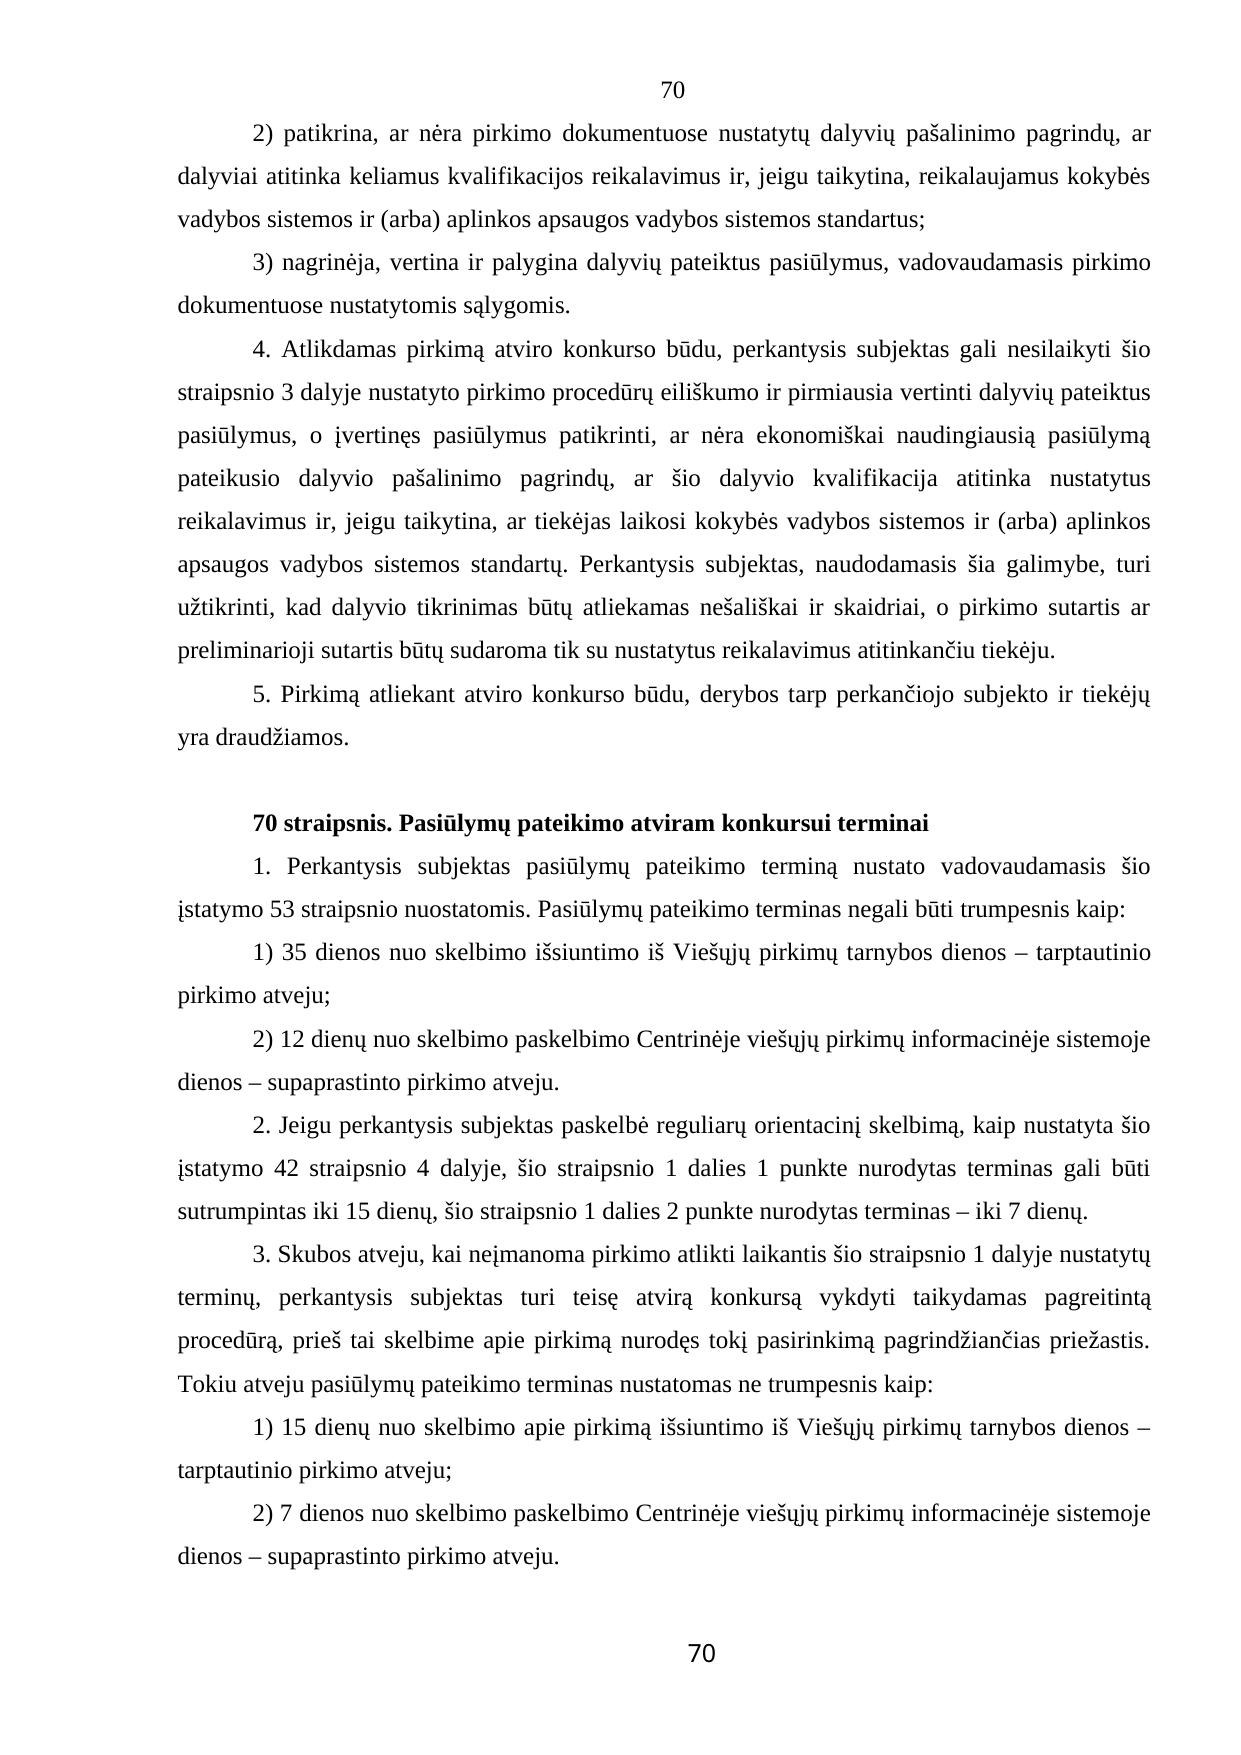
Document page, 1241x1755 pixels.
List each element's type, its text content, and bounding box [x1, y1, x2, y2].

text 2. Jeigu perkantysis subjektas paskelbė reguliarų orientacinį skelbimą, kaip nustatyta šio įstatymo 42 straipsnio 4 dalyje, šio straipsnio 1 dalies 1 punkte nurodytas terminas gali būti sutrumpintas iki 15 dienų, šio straipsnio 1 dalies 2 punkte nurodytas terminas – iki 7 dienų. [177, 1110, 1152, 1225]
text 2) 12 dienų nuo skelbimo paskelbimo Centrinėje viešųjų pirkimų informacinėje sistemoje dienos – supaprastinto pirkimo atveju. [177, 1024, 1152, 1096]
text 70 straipsnis. Pasiūlymų pateikimo atviram konkursui terminai [177, 808, 1152, 837]
text 2) 7 dienos nuo skelbimo paskelbimo Centrinėje viešųjų pirkimų informacinėje sistemoje dienos – supaprastinto pirkimo atveju. [177, 1498, 1152, 1570]
text 2) patikrina, ar nėra pirkimo dokumentuose nustatytų dalyvių pašalinimo pagrindų, ar dalyviai atitinka keliamus kvalifikacijos reikalavimus ir, jeigu taikytina, reikalaujamus kokybės vadybos sistemos ir (arba) aplinkos apsaugos vadybos sistemos standartus; [177, 118, 1152, 233]
text 1. Perkantysis subjektas pasiūlymų pateikimo terminą nustato vadovaudamasis šio įstatymo 53 straipsnio nuostatomis. Pasiūlymų pateikimo terminas negali būti trumpesnis kaip: [177, 851, 1152, 923]
text 3) nagrinėja, vertina ir palygina dalyvių pateiktus pasiūlymus, vadovaudamasis pirkimo dokumentuose nustatytomis sąlygomis. [177, 247, 1152, 319]
text 3. Skubos atveju, kai neįmanoma pirkimo atlikti laikantis šio straipsnio 1 dalyje nustatytų terminų, perkantysis subjektas turi teisę atvirą konkursą vykdyti taikydamas pagreitintą procedūrą, prieš tai skelbime apie pirkimą nurodęs tokį pasirinkimą pagrindžiančias priežastis. Tokiu atveju pasiūlymų pateikimo terminas nustatomas ne trumpesnis kaip: [177, 1239, 1152, 1397]
text 4. Atlikdamas pirkimą atviro konkurso būdu, perkantysis subjektas gali nesilaikyti šio straipsnio 3 dalyje nustatyto pirkimo procedūrų eiliškumo ir pirmiausia vertinti dalyvių pateiktus pasiūlymus, o įvertinęs pasiūlymus patikrinti, ar nėra ekonomiškai naudingiausią pasiūlymą pateikusio dalyvio pašalinimo pagrindų, ar šio dalyvio kvalifikacija atitinka nustatytus reikalavimus ir, jeigu taikytina, ar tiekėjas laikosi kokybės vadybos sistemos ir (arba) aplinkos apsaugos vadybos sistemos standartų. Perkantysis subjektas, naudodamasis šia galimybe, turi užtikrinti, kad dalyvio tikrinimas būtų atliekamas nešališkai ir skaidriai, o pirkimo sutartis ar preliminarioji sutartis būtų sudaroma tik su nustatytus reikalavimus atitinkančiu tiekėju. [177, 334, 1152, 664]
text 1) 15 dienų nuo skelbimo apie pirkimą išsiuntimo iš Viešųjų pirkimų tarnybos dienos – tarptautinio pirkimo atveju; [177, 1412, 1152, 1484]
text 5. Pirkimą atliekant atviro konkurso būdu, derybos tarp perkančiojo subjekto ir tiekėjų yra draudžiamos. [177, 679, 1152, 751]
text 1) 35 dienos nuo skelbimo išsiuntimo iš Viešųjų pirkimų tarnybos dienos – tarptautinio pirkimo atveju; [177, 937, 1152, 1009]
